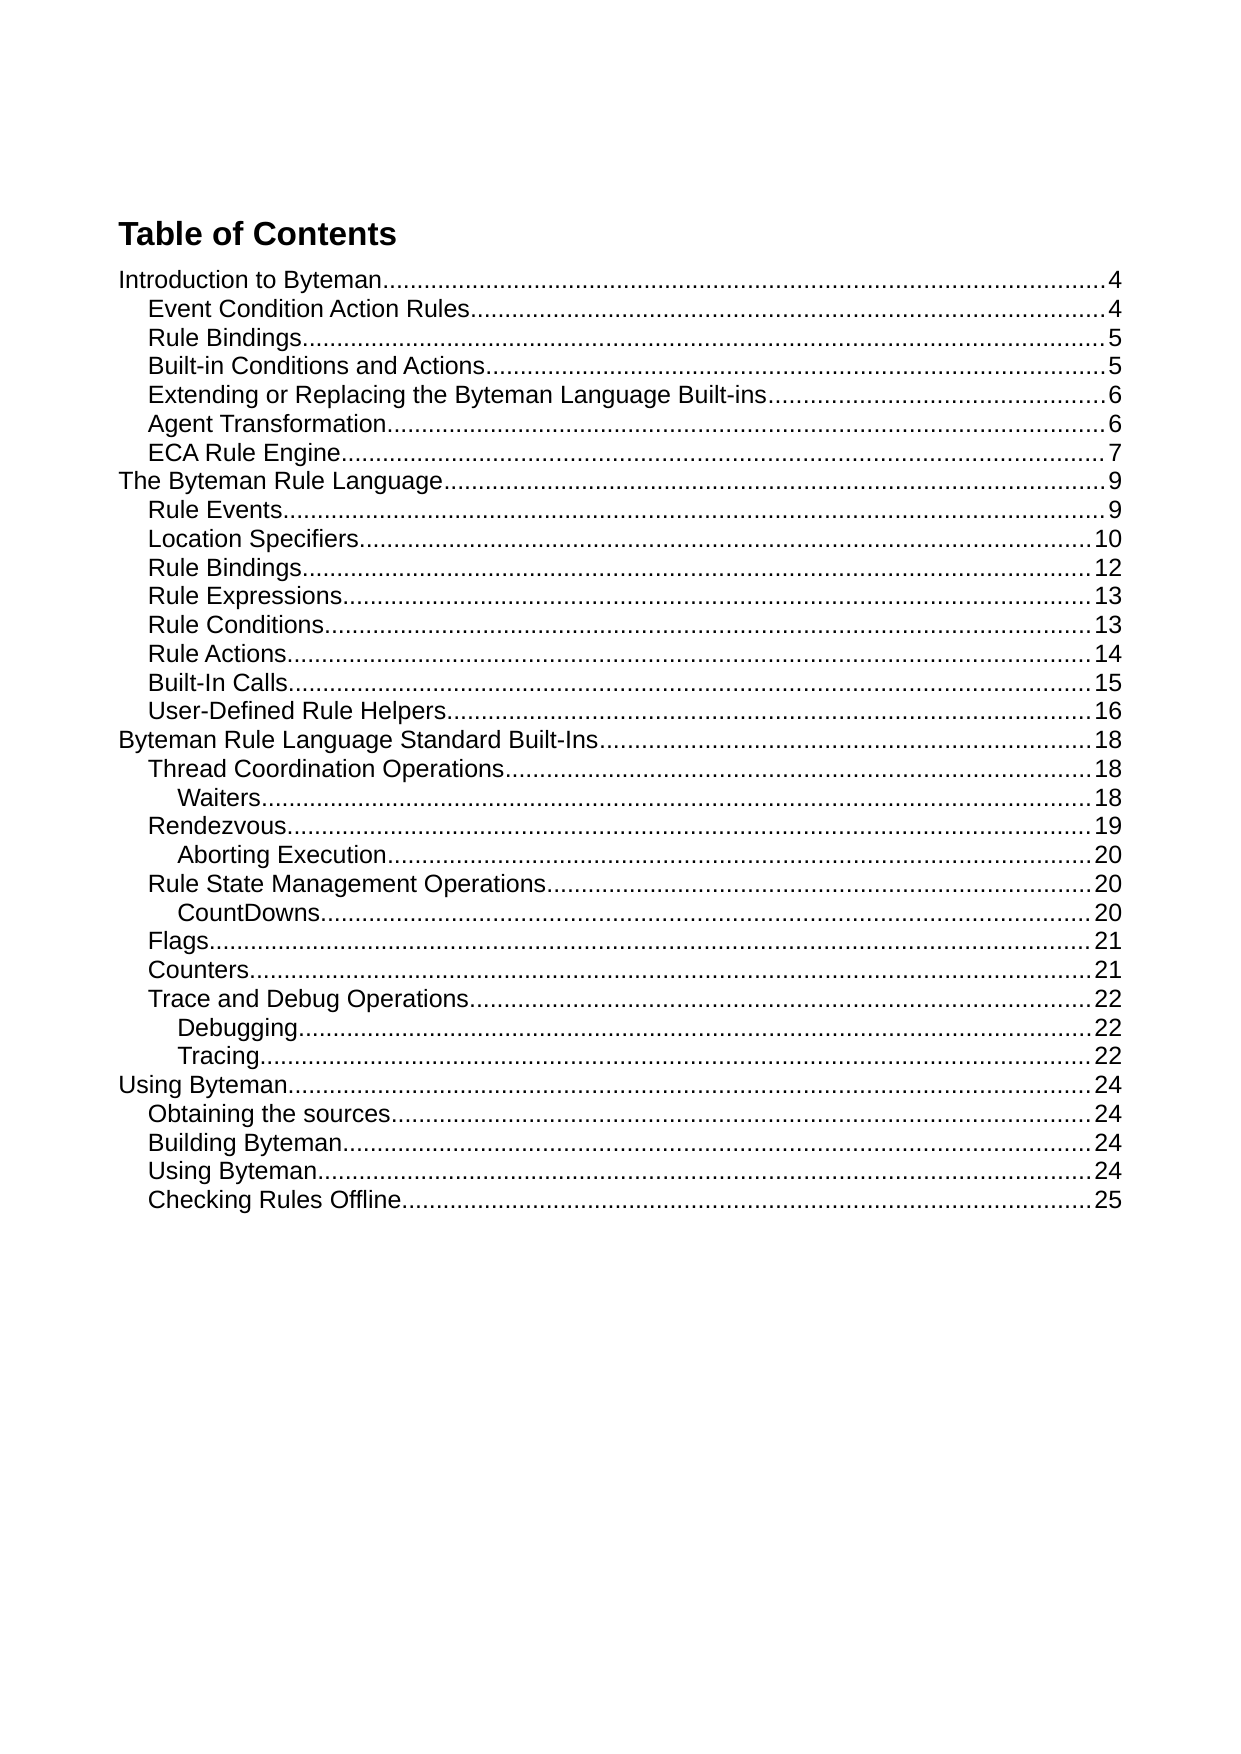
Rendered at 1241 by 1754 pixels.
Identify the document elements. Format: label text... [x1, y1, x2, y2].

text Event Condition Action Rules 4 [148, 294, 1122, 323]
text Rule Expressions 13 [148, 581, 1122, 610]
text Location Specifiers 10 [148, 524, 1122, 553]
text The Byteman Rule Language 9 [118, 466, 1122, 495]
text Introduction to Byteman 4 [118, 265, 1122, 294]
text Built-in Conditions and Actions 5 [148, 351, 1122, 380]
text Waiters 18 [177, 783, 1122, 811]
text Aborting Execution 20 [177, 840, 1122, 869]
text Using Byteman 24 [118, 1070, 1122, 1099]
text Thread Coordination Operations 18 [148, 754, 1122, 783]
text Built-In Calls 15 [148, 668, 1122, 696]
text Counters 21 [148, 955, 1122, 984]
text Tracing 22 [177, 1041, 1122, 1070]
text Rule Bindings 5 [148, 323, 1122, 351]
text Byteman Rule Language Standard Built-Ins 18 [118, 725, 1122, 754]
text Flags 21 [148, 926, 1122, 955]
text Rule Actions 14 [148, 639, 1122, 668]
text Extending or Replacing the Byteman Language Built-ins 6 [148, 380, 1122, 409]
text Using Byteman 24 [148, 1156, 1122, 1185]
subtitle Table of Contents [118, 214, 1122, 253]
text Debugging 22 [177, 1013, 1122, 1041]
text ECA Rule Engine 7 [148, 438, 1122, 466]
text Trace and Debug Operations 22 [148, 984, 1122, 1013]
text Rule State Management Operations 20 [148, 869, 1122, 898]
text Rule Conditions 13 [148, 610, 1122, 639]
text Rendezvous 19 [148, 811, 1122, 840]
text Checking Rules Offline 25 [148, 1185, 1122, 1214]
text Obtaining the sources 24 [148, 1099, 1122, 1128]
text User-Defined Rule Helpers 16 [148, 696, 1122, 725]
text Agent Transformation 6 [148, 409, 1122, 438]
text Rule Events 9 [148, 495, 1122, 524]
text Building Byteman 24 [148, 1128, 1122, 1156]
text Rule Bindings 12 [148, 553, 1122, 581]
text CountDowns 20 [177, 898, 1122, 926]
